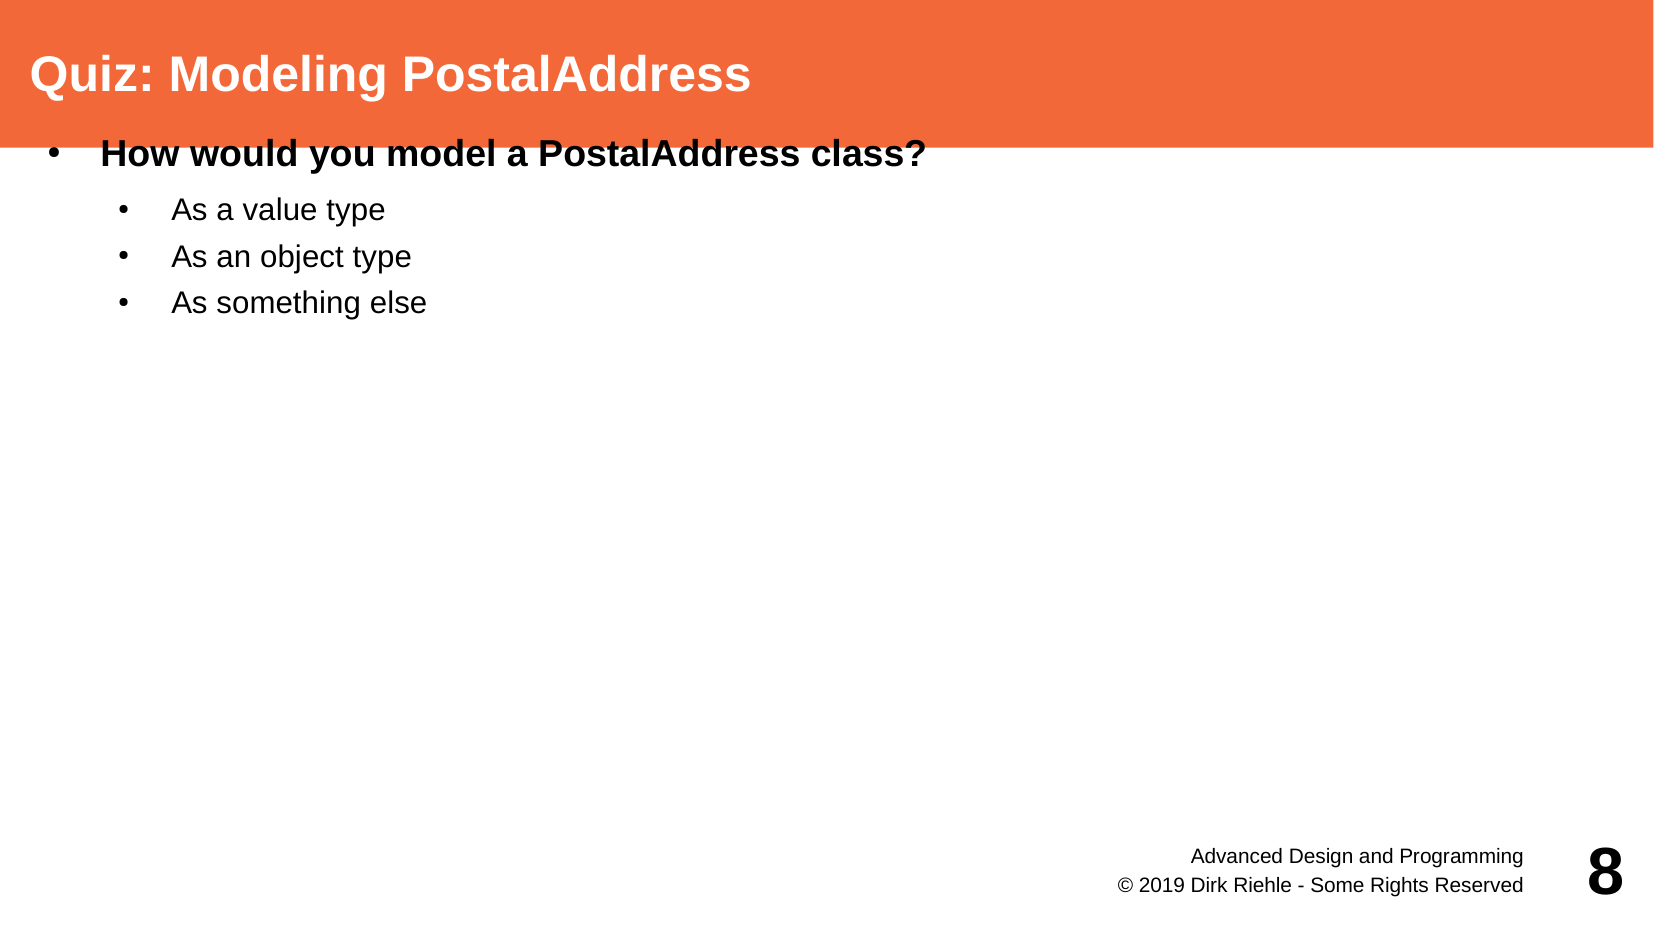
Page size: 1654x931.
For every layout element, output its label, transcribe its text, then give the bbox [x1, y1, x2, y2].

list How would you model a PostalAddress class? As a value type As an object type As something else [29, 132, 1625, 813]
title Quiz: Modeling PostalAddress [0, 0, 1654, 148]
